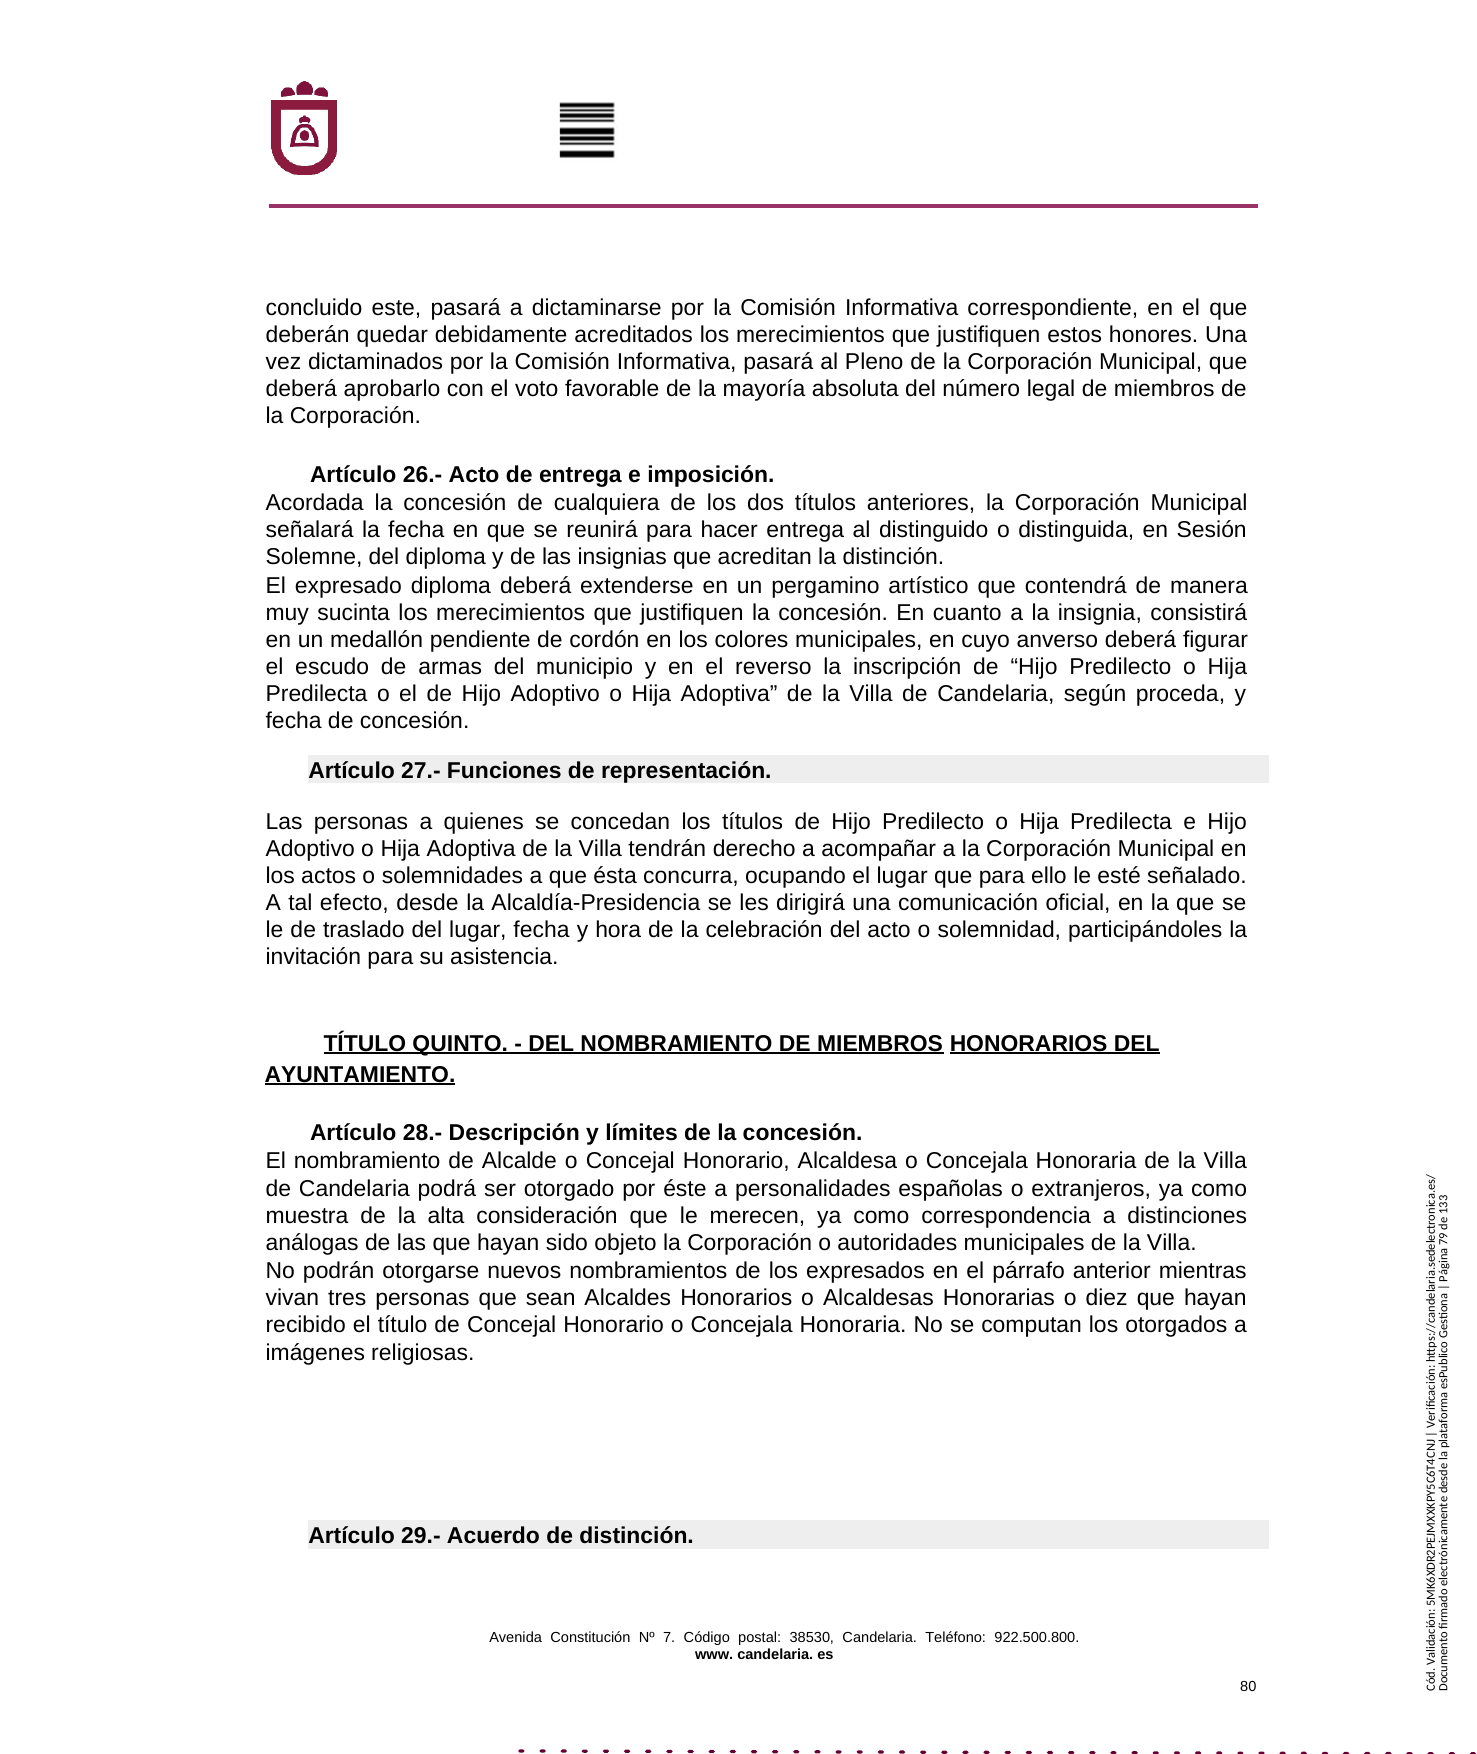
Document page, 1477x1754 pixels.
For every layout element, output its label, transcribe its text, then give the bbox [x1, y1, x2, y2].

text Las personas a quienes se concedan los títulos de Hijo Predilecto o Hija Predilecta e Hijo Adoptivo o Hija Adoptiva de la Villa tendrán derecho a acompañar a la Corporación Municipal en los actos o solemnidades a que ésta concurra, ocupando el lugar que para ello le esté señalado. A tal efecto, desde la Alcaldía-Presidencia se les dirigirá una comunicación oficial, en la que se le de traslado del lugar, fecha y hora de la celebración del acto o solemnidad, participándoles la invitación para su asistencia. [265, 808, 1248, 969]
text No podrán otorgarse nuevos nombramientos de los expresados en el párrafo anterior mientras vivan tres personas que sean Alcaldes Honorarios o Alcaldesas Honorarias o diez que hayan recibido el título de Concejal Honorario o Concejala Honoraria. No se computan los otorgados a imágenes religiosas. [265, 1257, 1248, 1365]
text concluido este, pasará a dictaminarse por la Comisión Informativa correspondiente, en el que deberán quedar debidamente acreditados los merecimientos que justifiquen estos honores. Una vez dictaminados por la Comisión Informativa, pasará al Pleno de la Corporación Municipal, que deberá aprobarlo con el voto favorable de la mayoría absoluta del número legal de miembros de la Corporación. [265, 294, 1248, 428]
text El expresado diploma deberá extenderse en un pergamino artístico que contendrá de manera muy sucinta los merecimientos que justifiquen la concesión. En cuanto a la insignia, consistirá en un medallón pendiente de cordón en los colores municipales, en cuyo anverso deberá figurar el escudo de armas del municipio y en el reverso la inscripción de “Hijo Predilecto o Hija Predilecta o el de Hijo Adoptivo o Hija Adoptiva” de la Villa de Candelaria, según proceda, y fecha de concesión. [265, 572, 1248, 733]
text Artículo 27.- Funciones de representación. [308, 755, 1269, 783]
text Artículo 29.- Acuerdo de distinción. [308, 1520, 1269, 1549]
text TÍTULO QUINTO. - DEL NOMBRAMIENTO DE MIEMBROS HONORARIOS DEL AYUNTAMIENTO. [264, 1029, 1269, 1087]
text Artículo 28.- Descripción y límites de la concesión. [310, 1117, 1263, 1146]
text Artículo 26.- Acto de entrega e imposición. [310, 459, 1263, 488]
text El nombramiento de Alcalde o Concejal Honorario, Alcaldesa o Concejala Honoraria de la Villa de Candelaria podrá ser otorgado por éste a personalidades españolas o extranjeros, ya como muestra de la alta consideración que le merecen, ya como correspondencia a distinciones análogas de las que hayan sido objeto la Corporación o autoridades municipales de la Villa. [265, 1147, 1248, 1255]
text Acordada la concesión de cualquiera de los dos títulos anteriores, la Corporación Municipal señalará la fecha en que se reunirá para hacer entrega al distinguido o distinguida, en Sesión Solemne, del diploma y de las insignias que acreditan la distinción. [265, 489, 1248, 569]
